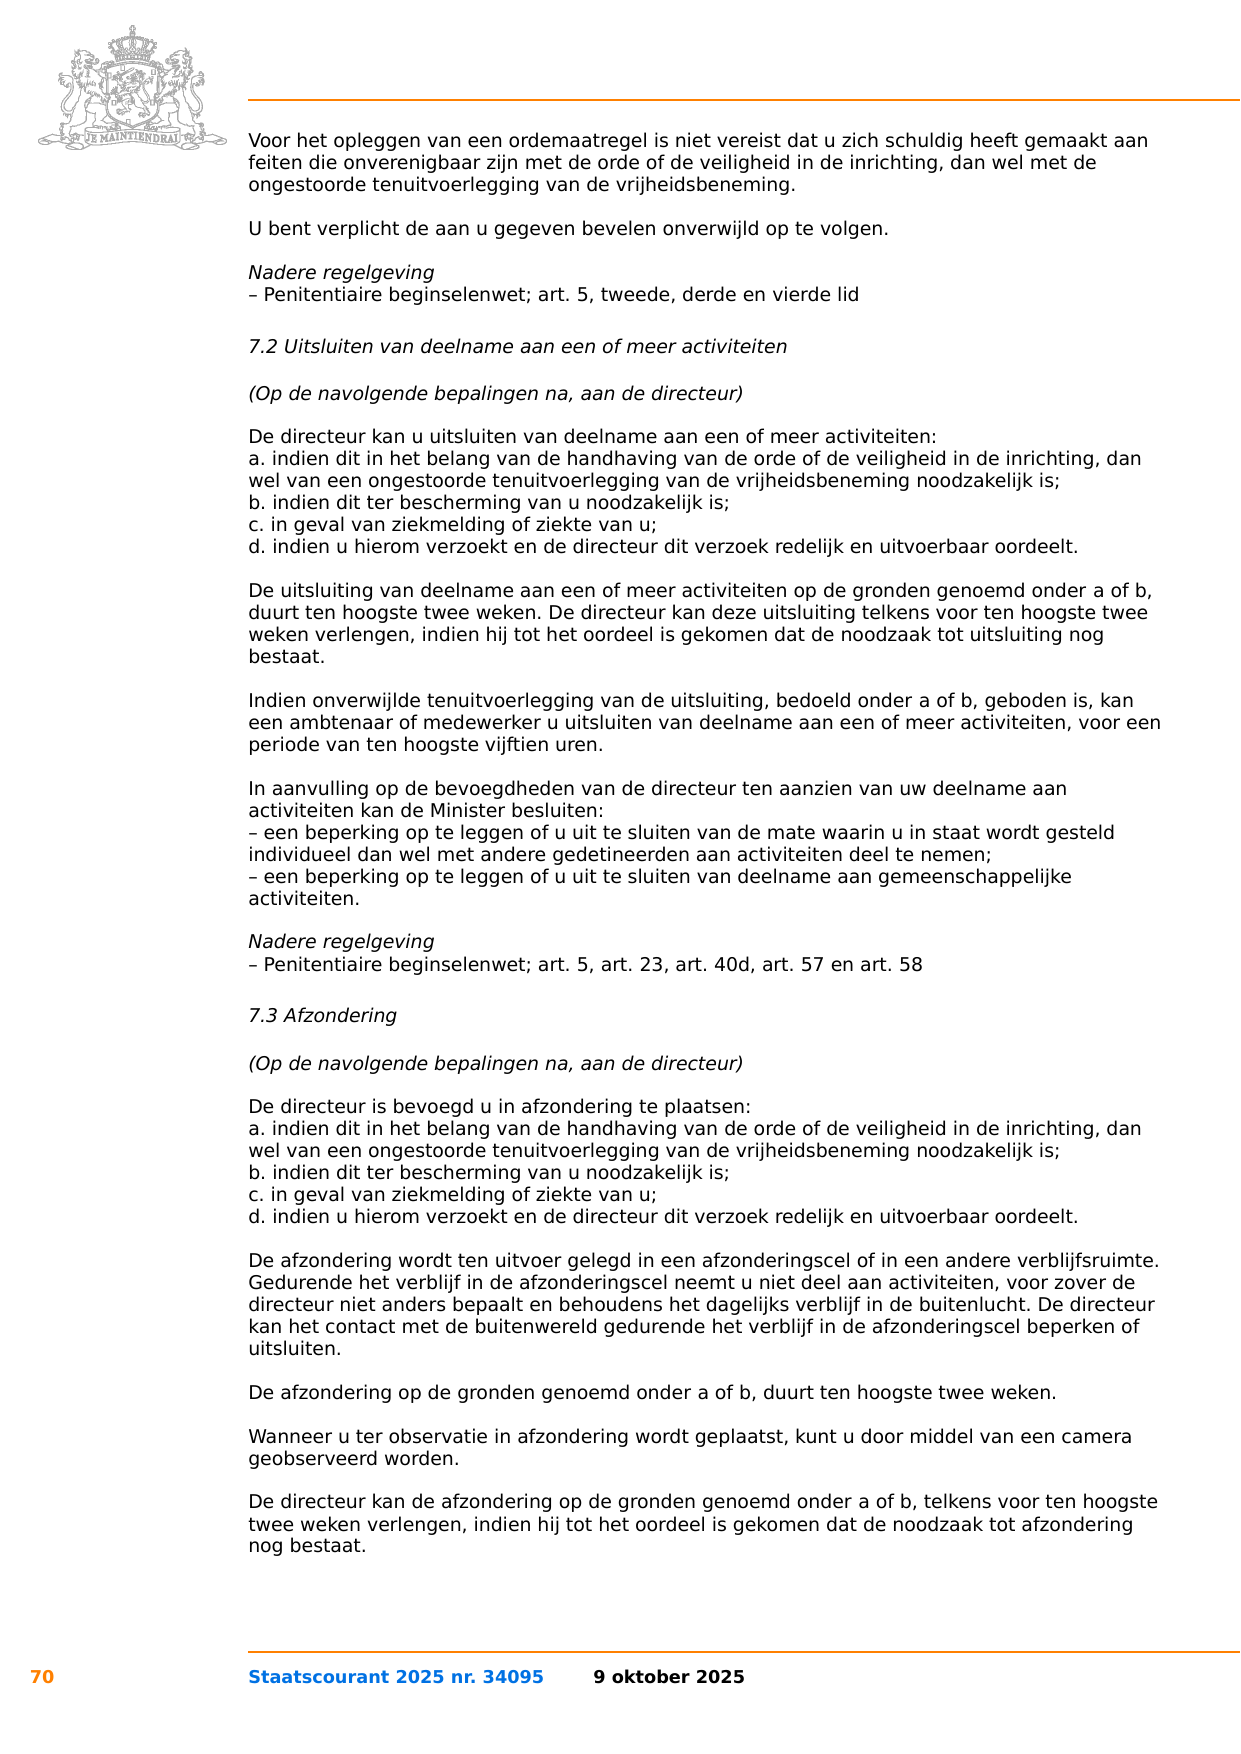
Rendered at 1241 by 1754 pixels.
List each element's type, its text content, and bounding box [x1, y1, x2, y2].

text Indien onverwijlde tenuitvoerlegging van de uitsluiting, bedoeld onder a of b, geboden is, kan een ambtenaar of medewerker u uitsluiten van deelname aan een of meer activiteiten, voor een periode van ten hoogste vijftien uren. [248, 690, 1163, 756]
text a. indien dit in het belang van de handhaving van de orde of de veiligheid in de inrichting, dan wel van een ongestoorde tenuitvoerlegging van de vrijheidsbeneming noodzakelijk is; [248, 448, 1163, 492]
subtitle Nadere regelgeving [248, 262, 1163, 283]
text De directeur kan de afzondering op de gronden genoemd onder a of b, telkens voor ten hoogste twee weken verlengen, indien hij tot het oordeel is gekomen dat de noodzaak tot afzondering nog bestaat. [248, 1491, 1163, 1557]
text De afzondering op de gronden genoemd onder a of b, duurt ten hoogste twee weken. [248, 1382, 1163, 1404]
picture [38, 25, 227, 150]
text d. indien u hierom verzoekt en de directeur dit verzoek redelijk en uitvoerbaar oordeelt. [248, 1206, 1163, 1228]
text De directeur kan u uitsluiten van deelname aan een of meer activiteiten: [248, 426, 1163, 448]
text b. indien dit ter bescherming van u noodzakelijk is; [248, 492, 1163, 514]
text De afzondering wordt ten uitvoer gelegd in een afzonderingscel of in een andere verblijfsruimte. Gedurende het verblijf in de afzonderingscel neemt u niet deel aan activiteiten, voor zover de directeur niet anders bepaalt en behoudens het dagelijks verblijf in de buitenlucht. De directeur kan het contact met de buitenwereld gedurende het verblijf in de afzonderingscel beperken of uitsluiten. [248, 1250, 1163, 1360]
subtitle 7.2 Uitsluiten van deelname aan een of meer activiteiten [248, 336, 1163, 357]
text (Op de navolgende bepalingen na, aan de directeur) [248, 382, 1163, 404]
text – Penitentiaire beginselenwet; art. 5, art. 23, art. 40d, art. 57 en art. 58 [248, 953, 1163, 975]
text Voor het opleggen van een ordemaatregel is niet vereist dat u zich schuldig heeft gemaakt aan feiten die onverenigbaar zijn met de orde of de veiligheid in de inrichting, dan wel met de ongestoorde tenuitvoerlegging van de vrijheidsbeneming. [248, 130, 1163, 196]
text De directeur is bevoegd u in afzondering te plaatsen: [248, 1096, 1163, 1118]
text b. indien dit ter bescherming van u noodzakelijk is; [248, 1162, 1163, 1184]
text Wanneer u ter observatie in afzondering wordt geplaatst, kunt u door middel van een camera geobserveerd worden. [248, 1426, 1163, 1469]
text – Penitentiaire beginselenwet; art. 5, tweede, derde en vierde lid [248, 283, 1163, 306]
text (Op de navolgende bepalingen na, aan de directeur) [248, 1052, 1163, 1074]
text – een beperking op te leggen of u uit te sluiten van deelname aan gemeenschappelijke activiteiten. [248, 866, 1163, 909]
subtitle 7.3 Afzondering [248, 1005, 1163, 1027]
text U bent verplicht de aan u gegeven bevelen onverwijld op te volgen. [248, 218, 1163, 240]
text a. indien dit in het belang van de handhaving van de orde of de veiligheid in de inrichting, dan wel van een ongestoorde tenuitvoerlegging van de vrijheidsbeneming noodzakelijk is; [248, 1118, 1163, 1162]
text c. in geval van ziekmelding of ziekte van u; [248, 1184, 1163, 1206]
text De uitsluiting van deelname aan een of meer activiteiten op de gronden genoemd onder a of b, duurt ten hoogste twee weken. De directeur kan deze uitsluiting telkens voor ten hoogste twee weken verlengen, indien hij tot het oordeel is gekomen dat de noodzaak tot uitsluiting nog bestaat. [248, 580, 1163, 668]
text d. indien u hierom verzoekt en de directeur dit verzoek redelijk en uitvoerbaar oordeelt. [248, 536, 1163, 558]
subtitle Nadere regelgeving [248, 931, 1163, 953]
text c. in geval van ziekmelding of ziekte van u; [248, 514, 1163, 536]
text – een beperking op te leggen of u uit te sluiten van de mate waarin u in staat wordt gesteld individueel dan wel met andere gedetineerden aan activiteiten deel te nemen; [248, 822, 1163, 866]
text In aanvulling op de bevoegdheden van de directeur ten aanzien van uw deelname aan activiteiten kan de Minister besluiten: [248, 778, 1163, 822]
